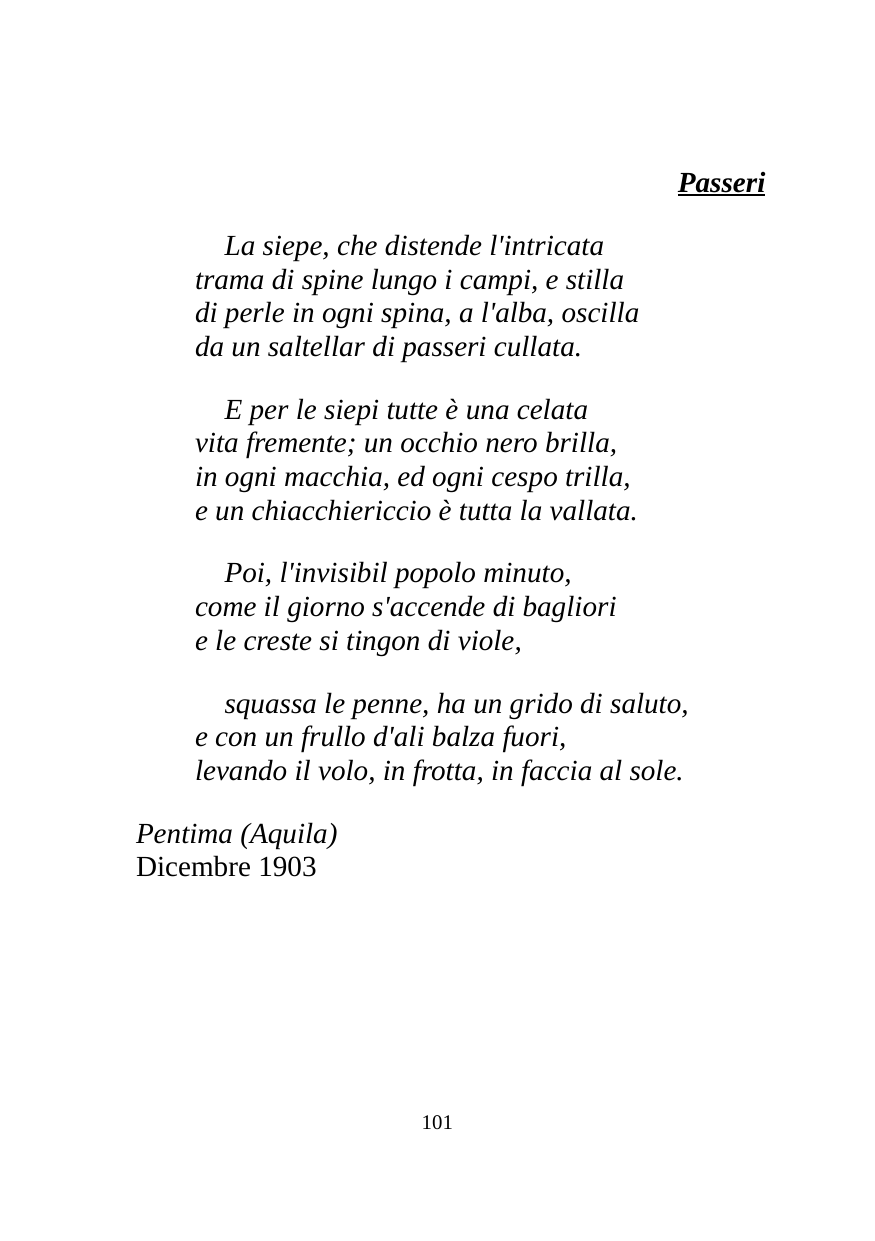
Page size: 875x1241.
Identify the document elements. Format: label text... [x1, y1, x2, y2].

text Poi, l'invisibil popolo minuto, come il giorno s'accende di bagliori e le creste si tingon di viole, [195, 556, 768, 656]
text Dicembre 1903 [106, 849, 768, 883]
text La siepe, che distende l'intricata trama di spine lungo i campi, e stilla di perle in ogni spina, a l'alba, oscilla da un saltellar di passeri cullata. [195, 228, 768, 362]
text Passeri [106, 165, 768, 199]
text E per le siepi tutte è una celata vita fremente; un occhio nero brilla, in ogni macchia, ed ogni cespo trilla, e un chiacchiericcio è tutta la vallata. [195, 392, 768, 526]
text Pentima (Aquila) [106, 816, 768, 849]
text squassa le penne, ha un grido di saluto, e con un frullo d'ali balza fuori, levando il volo, in frotta, in faccia al sole. [195, 686, 768, 786]
